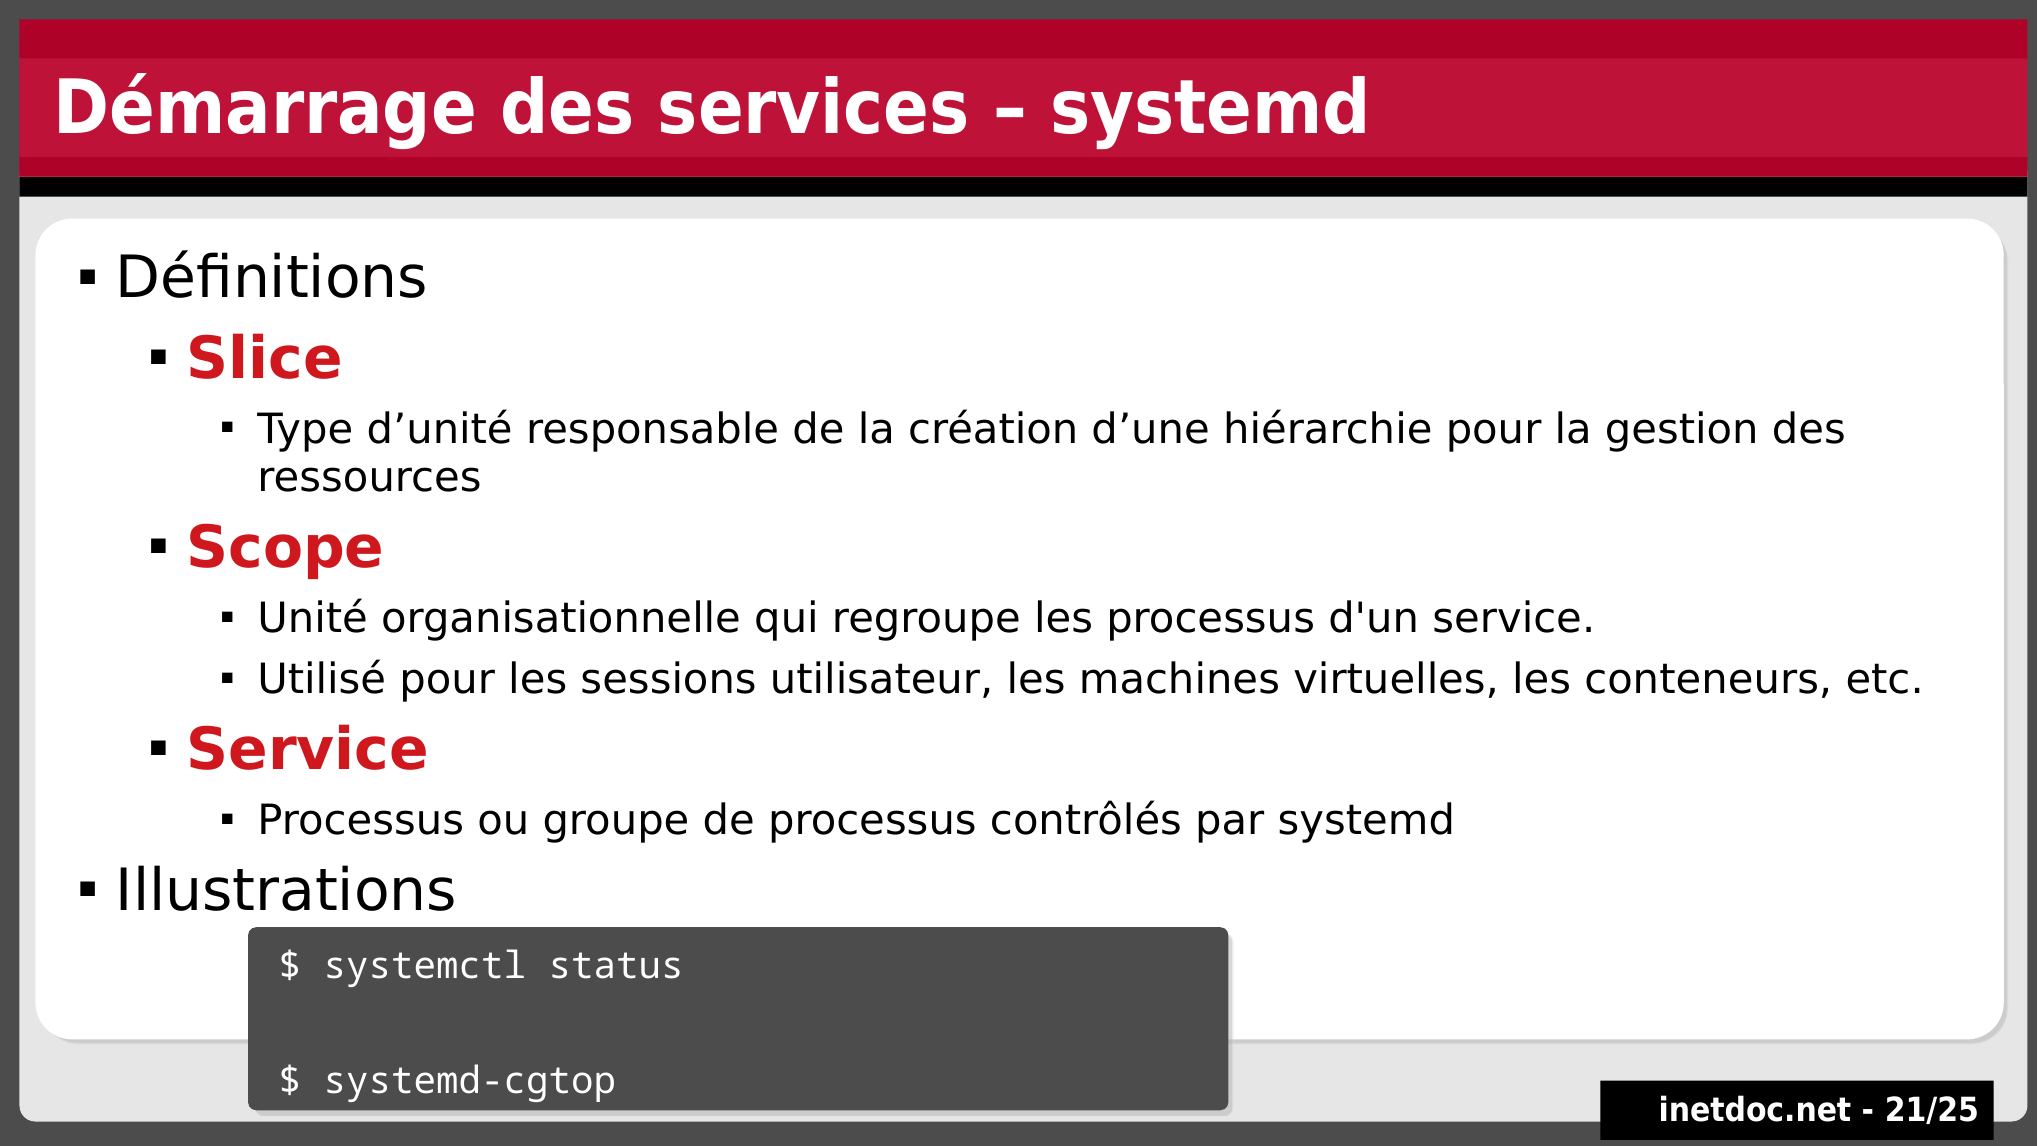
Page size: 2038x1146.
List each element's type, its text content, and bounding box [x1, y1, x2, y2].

text_box [19, 157, 2028, 1122]
text_box [19, 19, 2028, 59]
text_box inetdoc.net - <numéro>/25 [1600, 1080, 1994, 1140]
text_box $ systemctl status $ systemd-cgtop [248, 927, 1229, 1111]
text_box Démarrage des services – systemd [19, 59, 2028, 157]
text_box Définitions Slice Type d’unité responsable de la création d’une hiérarchie pour la gestion des ressources Scope Unité organisationnelle qui regroupe les processus d'un service. Utilisé pour les sessions utilisateur, les machines virtuelles, les conteneurs, etc. Service Processus ou groupe de processus contrôlés par systemd Illustrations [35, 218, 2004, 1040]
